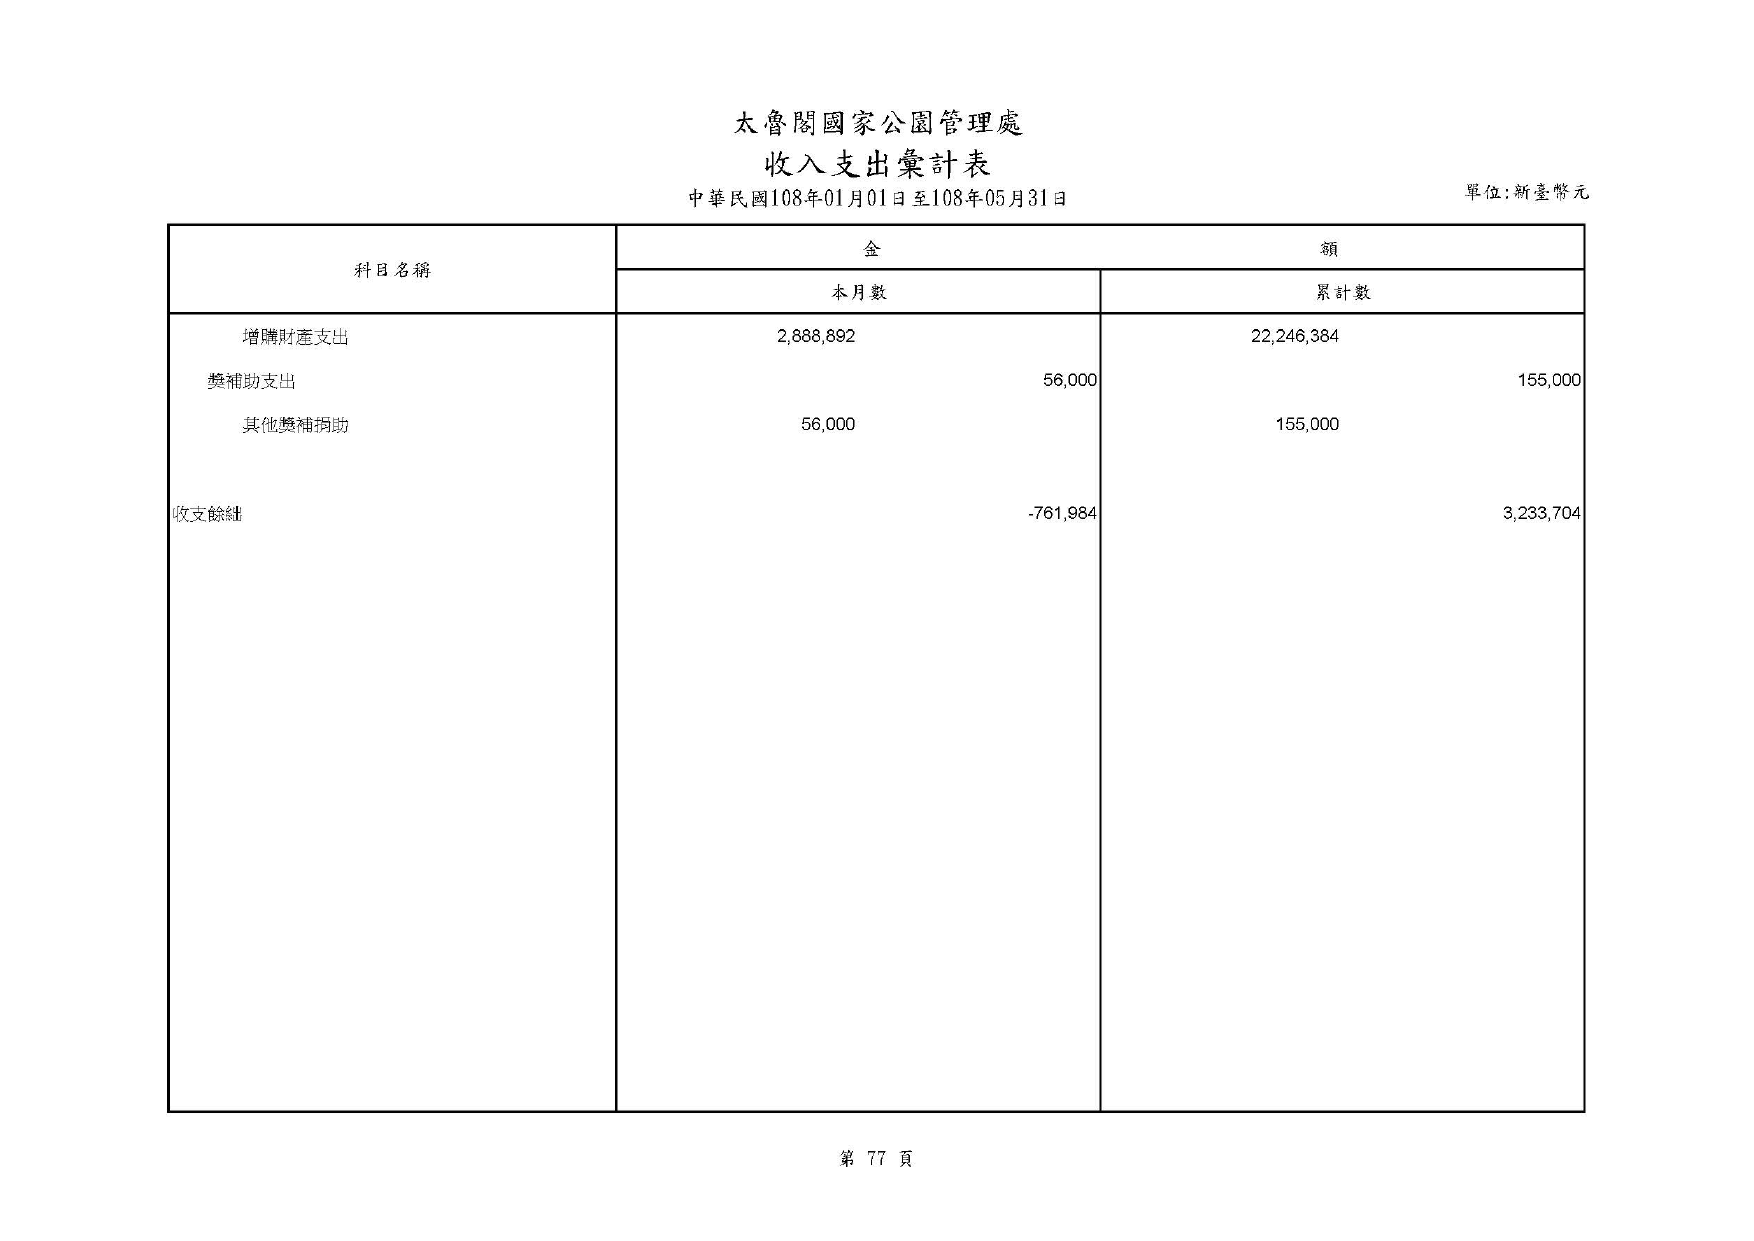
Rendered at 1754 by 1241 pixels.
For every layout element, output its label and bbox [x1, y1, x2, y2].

picture [59, 59, 1695, 1216]
